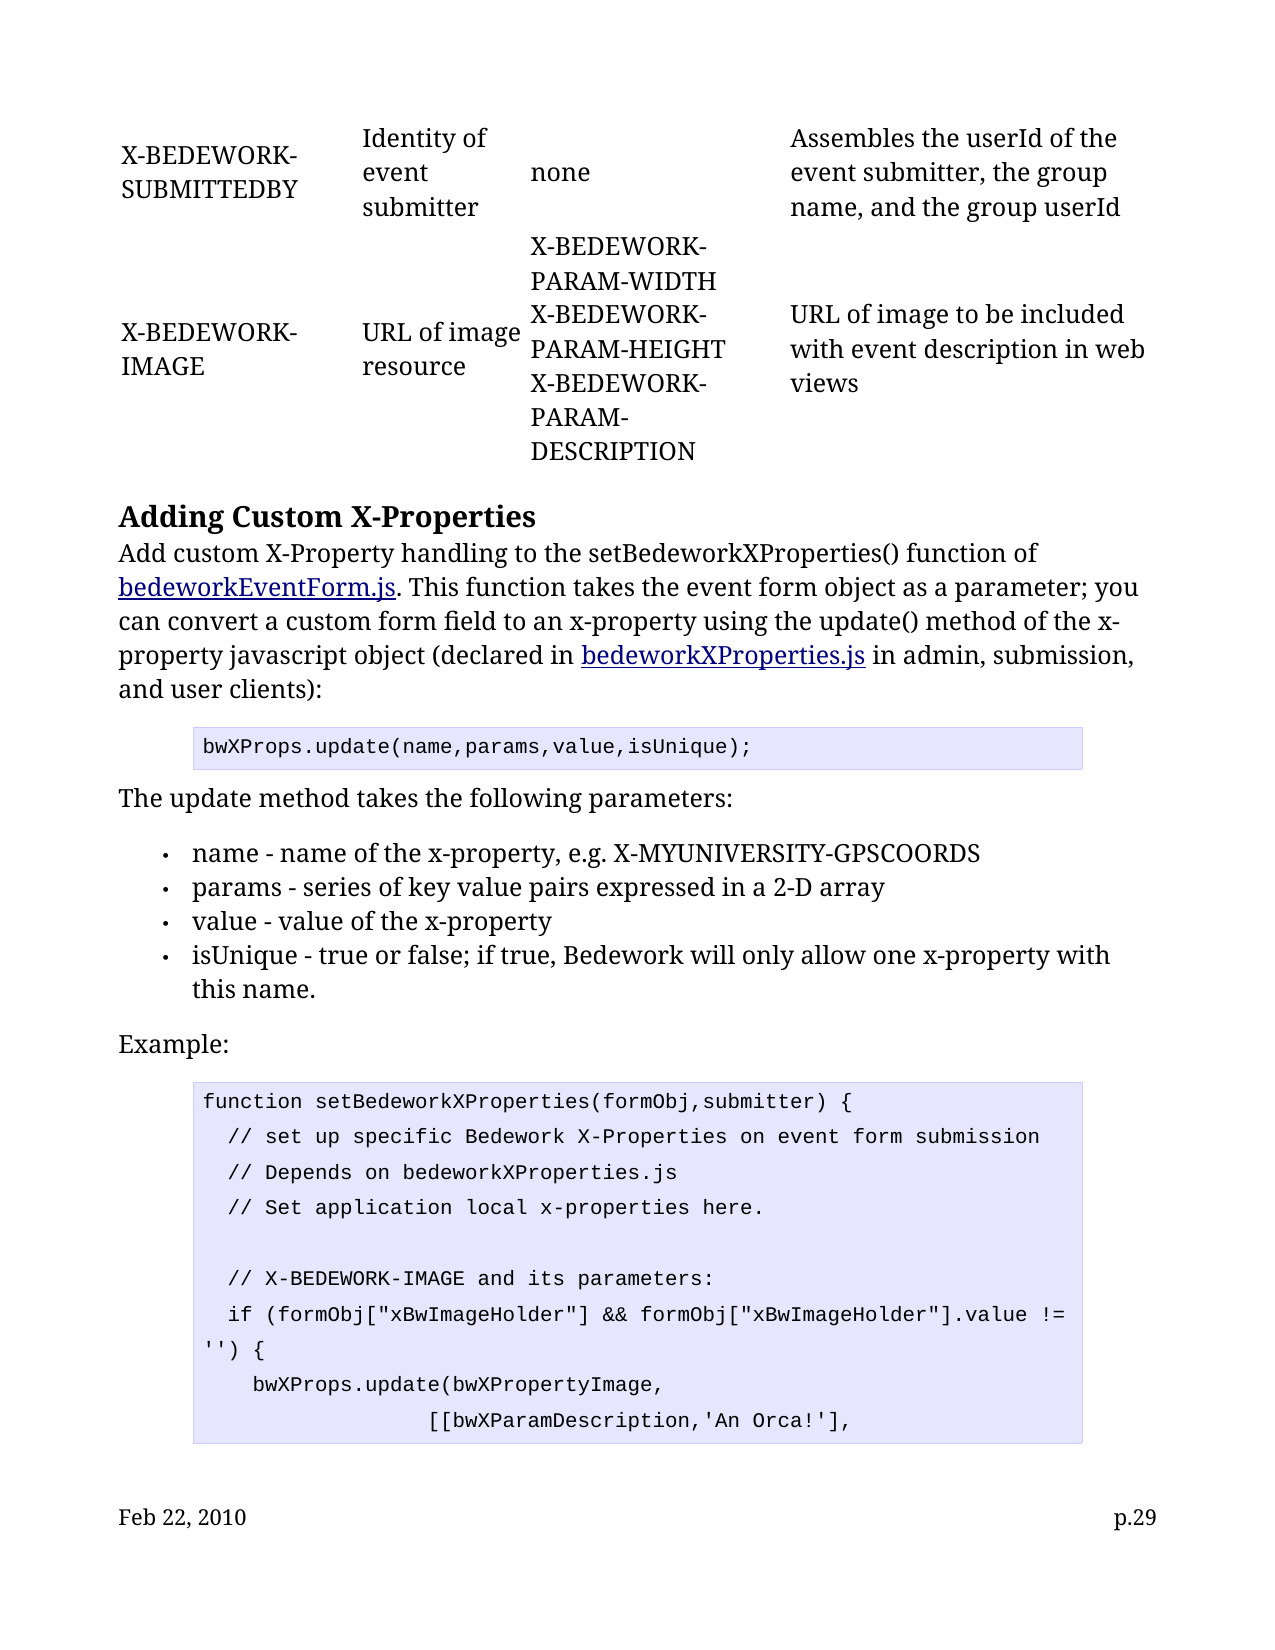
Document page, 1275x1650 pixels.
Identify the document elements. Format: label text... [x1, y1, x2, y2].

list params - series of key value pairs expressed in a 2-D array [162, 870, 1157, 904]
table_cell Identity of event submitter [359, 118, 527, 226]
text if (formObj["xBwImageHolder"] && formObj["xBwImageHolder"].value != '') { [194, 1294, 1082, 1363]
table_cell URL of image resource [359, 226, 527, 470]
table_cell none [528, 118, 787, 226]
table_cell Assembles the userId of the event submitter, the group name, and the group userId [787, 118, 1157, 226]
text The update method takes the following parameters: [118, 781, 1157, 814]
text function setBedeworkXProperties(formObj,submitter) { [194, 1083, 1082, 1115]
list name - name of the x-property, e.g. X-MYUNIVERSITY-GPSCOORDS [162, 836, 1157, 870]
text bwXProps.update(bwXPropertyImage, [194, 1365, 1082, 1398]
list isUnique - true or false; if true, Bedework will only allow one x-property with this name. [162, 938, 1157, 1006]
text // set up specific Bedework X-Properties on event form submission [194, 1117, 1082, 1150]
text // X-BEDEWORK-IMAGE and its parameters: [194, 1259, 1082, 1292]
text Add custom X-Property handling to the setBedeworkXProperties() function of bedeworkEventForm.js. This function takes the event form object as a parameter; you can convert a custom form field to an x-property using the update() method of the x-property javascript object (declared in bedeworkXProperties.js in admin, submission, and user clients): [118, 536, 1157, 706]
text // Set application local x-properties here. [194, 1188, 1082, 1221]
table_cell X-BEDEWORK-SUBMITTEDBY [118, 118, 359, 226]
text bwXProps.update(name,params,value,isUnique); [194, 728, 1082, 769]
table_cell X-BEDEWORK-PARAM-WIDTH X-BEDEWORK-PARAM-HEIGHT X-BEDEWORK-PARAM-DESCRIPTION [528, 226, 787, 470]
subtitle Adding Custom X-Properties [118, 496, 1157, 536]
list value - value of the x-property [162, 904, 1157, 938]
text // Depends on bedeworkXProperties.js [194, 1153, 1082, 1186]
text [[bwXParamDescription,'An Orca!'], [194, 1401, 1082, 1443]
table_cell URL of image to be included with event description in web views [787, 226, 1157, 470]
text Example: [118, 1027, 1157, 1061]
table_cell X-BEDEWORK-IMAGE [118, 226, 359, 470]
